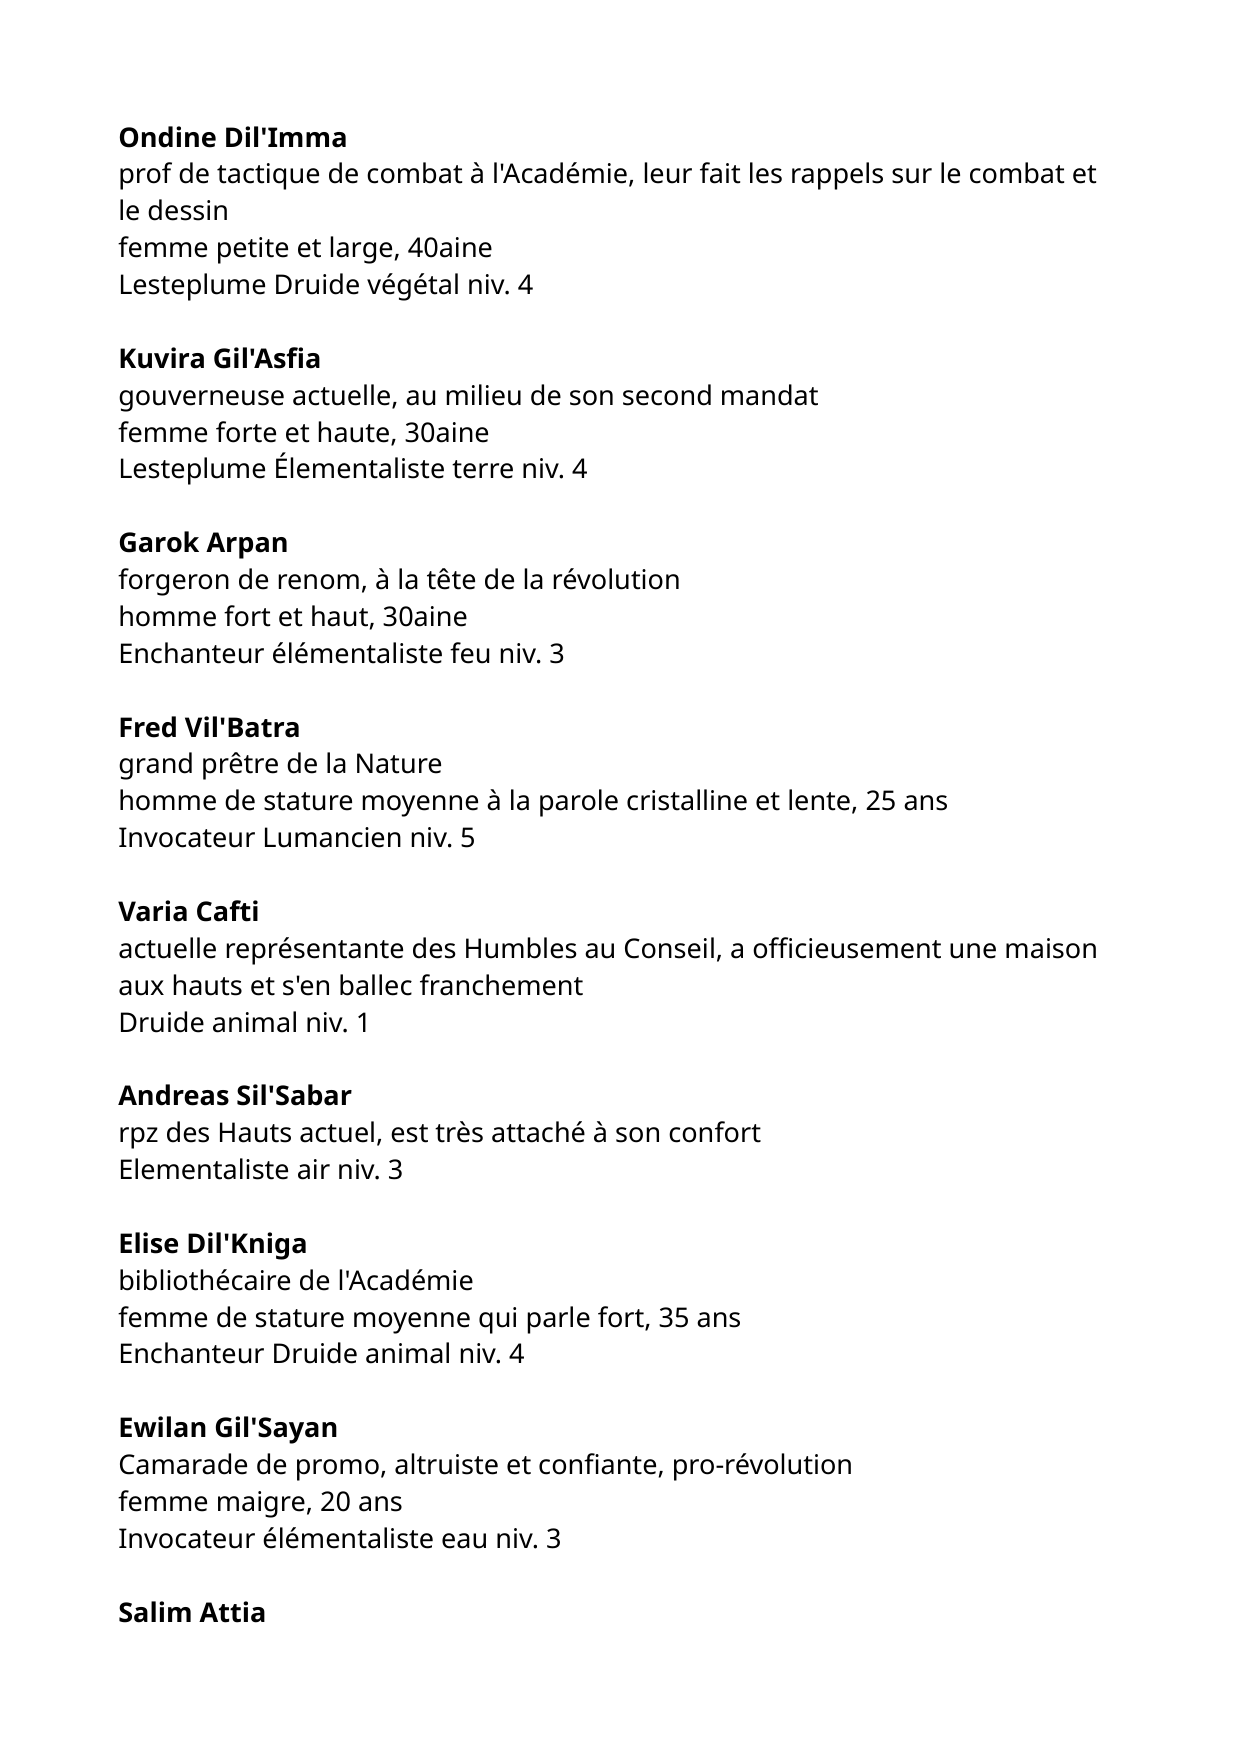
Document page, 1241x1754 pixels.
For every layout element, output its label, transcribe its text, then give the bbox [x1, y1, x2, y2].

text femme de stature moyenne qui parle fort, 35 ans [118, 1298, 1122, 1335]
text forgeron de renom, à la tête de la révolution [118, 561, 1122, 597]
text Camarade de promo, altruiste et confiante, pro-révolution [118, 1446, 1122, 1482]
text Enchanteur élémentaliste feu niv. 3 [118, 634, 1122, 671]
text prof de tactique de combat à l'Académie, leur fait les rappels sur le combat et le dessin [118, 155, 1122, 229]
text Enchanteur Druide animal niv. 4 [118, 1335, 1122, 1372]
text gouverneuse actuelle, au milieu de son second mandat [118, 376, 1122, 413]
text Salim Attia [118, 1593, 1122, 1630]
text bibliothécaire de l'Académie [118, 1261, 1122, 1298]
text Invocateur Lumancien niv. 5 [118, 819, 1122, 856]
text Kuvira Gil'Asfia [118, 339, 1122, 376]
text Varia Cafti [118, 892, 1122, 929]
text Druide animal niv. 1 [118, 1003, 1122, 1040]
text Fred Vil'Batra [118, 708, 1122, 745]
text Lesteplume Élementaliste terre niv. 4 [118, 450, 1122, 487]
text Ewilan Gil'Sayan [118, 1409, 1122, 1446]
text Andreas Sil'Sabar [118, 1077, 1122, 1114]
text Ondine Dil'Imma [118, 118, 1122, 155]
text Lesteplume Druide végétal niv. 4 [118, 266, 1122, 302]
text actuelle représentante des Humbles au Conseil, a officieusement une maison aux hauts et s'en ballec franchement [118, 929, 1122, 1003]
text Elementaliste air niv. 3 [118, 1151, 1122, 1187]
text femme maigre, 20 ans [118, 1482, 1122, 1519]
text homme de stature moyenne à la parole cristalline et lente, 25 ans [118, 782, 1122, 819]
text grand prêtre de la Nature [118, 745, 1122, 782]
text femme forte et haute, 30aine [118, 413, 1122, 450]
text Invocateur élémentaliste eau niv. 3 [118, 1519, 1122, 1556]
text homme fort et haut, 30aine [118, 597, 1122, 634]
text Elise Dil'Kniga [118, 1224, 1122, 1261]
text Garok Arpan [118, 524, 1122, 561]
text femme petite et large, 40aine [118, 229, 1122, 266]
text rpz des Hauts actuel, est très attaché à son confort [118, 1114, 1122, 1151]
